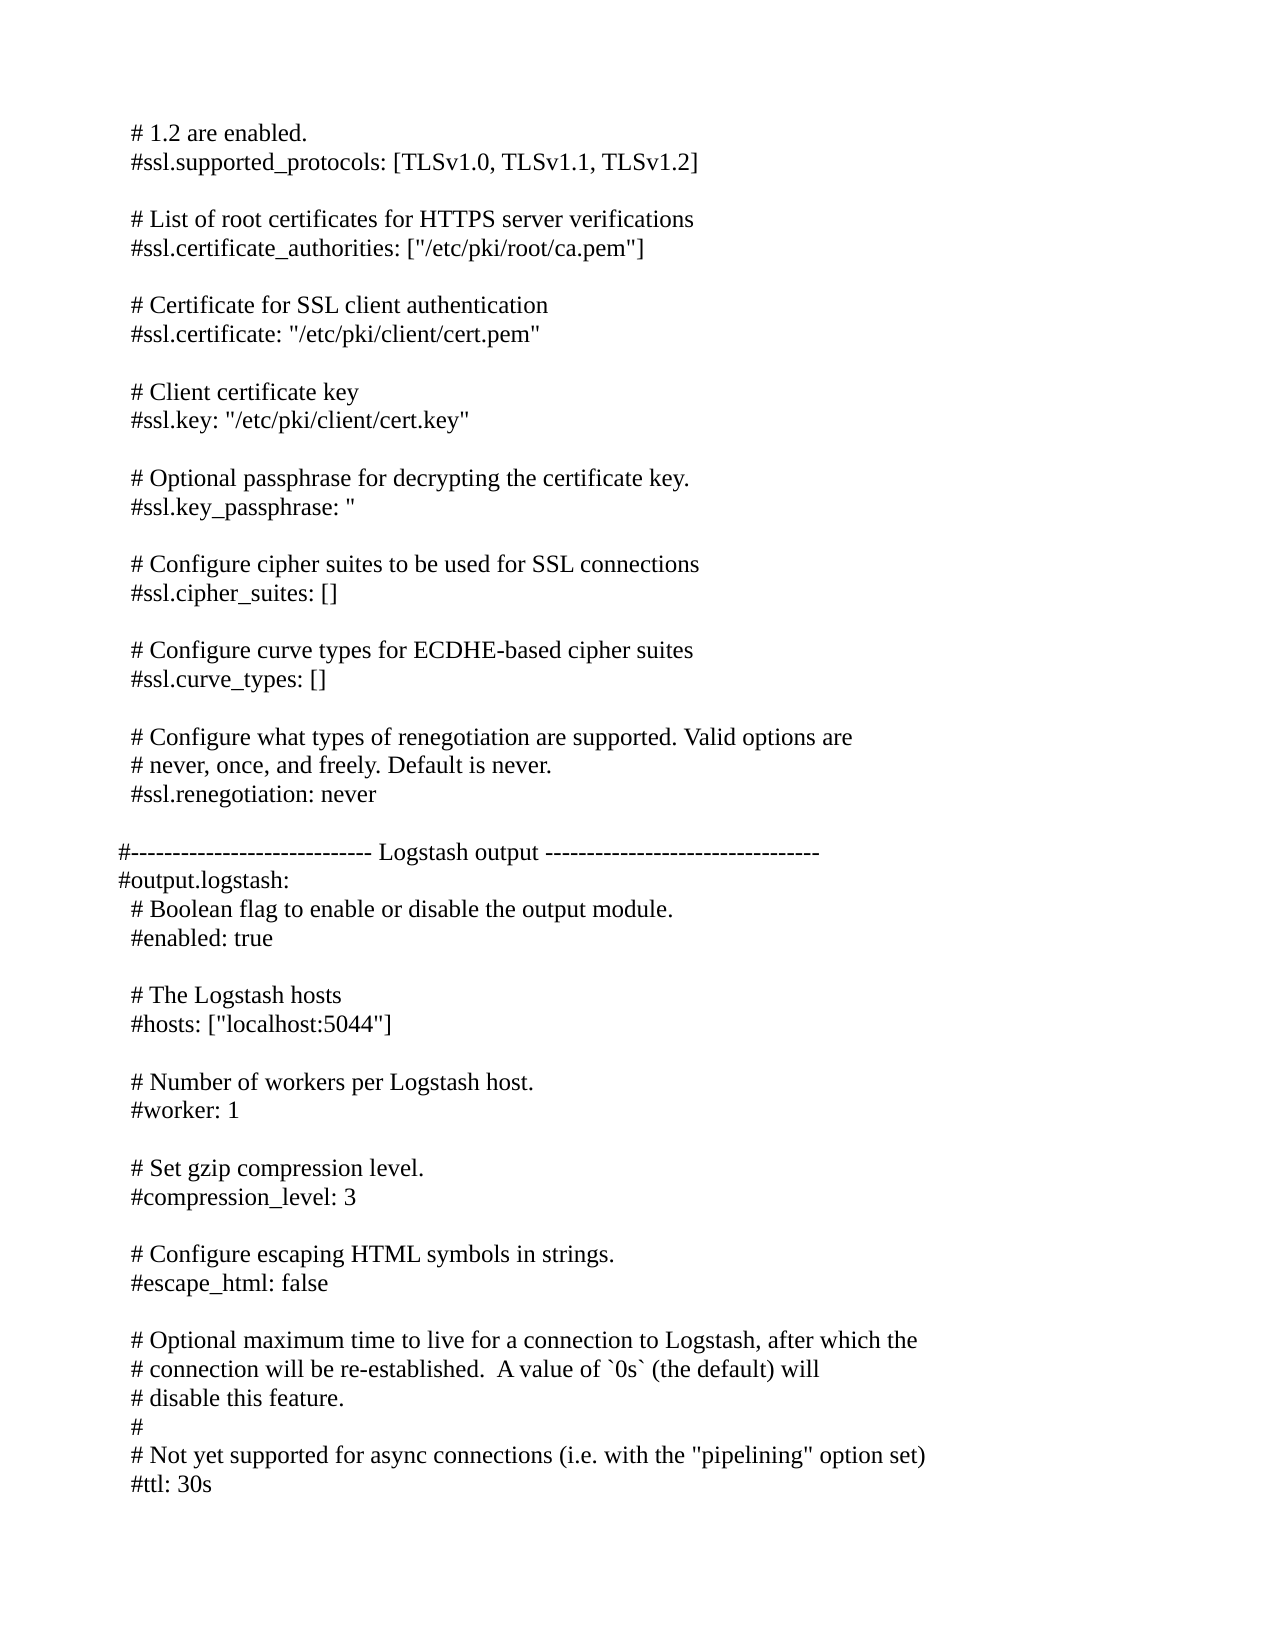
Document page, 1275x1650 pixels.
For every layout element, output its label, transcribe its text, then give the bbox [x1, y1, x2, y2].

text # Certificate for SSL client authentication [118, 291, 1157, 319]
text # connection will be re-established. A value of `0s` (the default) will [118, 1354, 1157, 1383]
text #ssl.supported_protocols: [TLSv1.0, TLSv1.1, TLSv1.2] [118, 147, 1157, 176]
text # Configure curve types for ECDHE-based cipher suites [118, 636, 1157, 664]
text #ssl.renegotiation: never [118, 779, 1157, 808]
text # Client certificate key [118, 377, 1157, 406]
text #----------------------------- Logstash output --------------------------------- [118, 837, 1157, 866]
text #escape_html: false [118, 1268, 1157, 1297]
text # The Logstash hosts [118, 981, 1157, 1009]
text # Set gzip compression level. [118, 1153, 1157, 1182]
text # Configure escaping HTML symbols in strings. [118, 1239, 1157, 1268]
text #ssl.key_passphrase: '' [118, 492, 1157, 521]
text # Optional passphrase for decrypting the certificate key. [118, 463, 1157, 492]
text #compression_level: 3 [118, 1182, 1157, 1211]
text # Boolean flag to enable or disable the output module. [118, 894, 1157, 923]
text # Configure what types of renegotiation are supported. Valid options are [118, 722, 1157, 751]
text #worker: 1 [118, 1096, 1157, 1124]
text # Optional maximum time to live for a connection to Logstash, after which the [118, 1326, 1157, 1354]
text #ssl.certificate_authorities: ["/etc/pki/root/ca.pem"] [118, 233, 1157, 262]
text #ssl.certificate: "/etc/pki/client/cert.pem" [118, 319, 1157, 348]
text # [118, 1412, 1157, 1441]
text #ssl.curve_types: [] [118, 664, 1157, 693]
text # Configure cipher suites to be used for SSL connections [118, 549, 1157, 578]
text # 1.2 are enabled. [118, 118, 1157, 147]
text # disable this feature. [118, 1383, 1157, 1412]
text #output.logstash: [118, 866, 1157, 894]
text #ssl.key: "/etc/pki/client/cert.key" [118, 406, 1157, 434]
text #hosts: ["localhost:5044"] [118, 1009, 1157, 1038]
text # Number of workers per Logstash host. [118, 1067, 1157, 1096]
text # List of root certificates for HTTPS server verifications [118, 204, 1157, 233]
text #enabled: true [118, 923, 1157, 952]
text #ssl.cipher_suites: [] [118, 578, 1157, 607]
text # never, once, and freely. Default is never. [118, 751, 1157, 779]
text # Not yet supported for async connections (i.e. with the "pipelining" option set) [118, 1441, 1157, 1469]
text #ttl: 30s [118, 1469, 1157, 1498]
